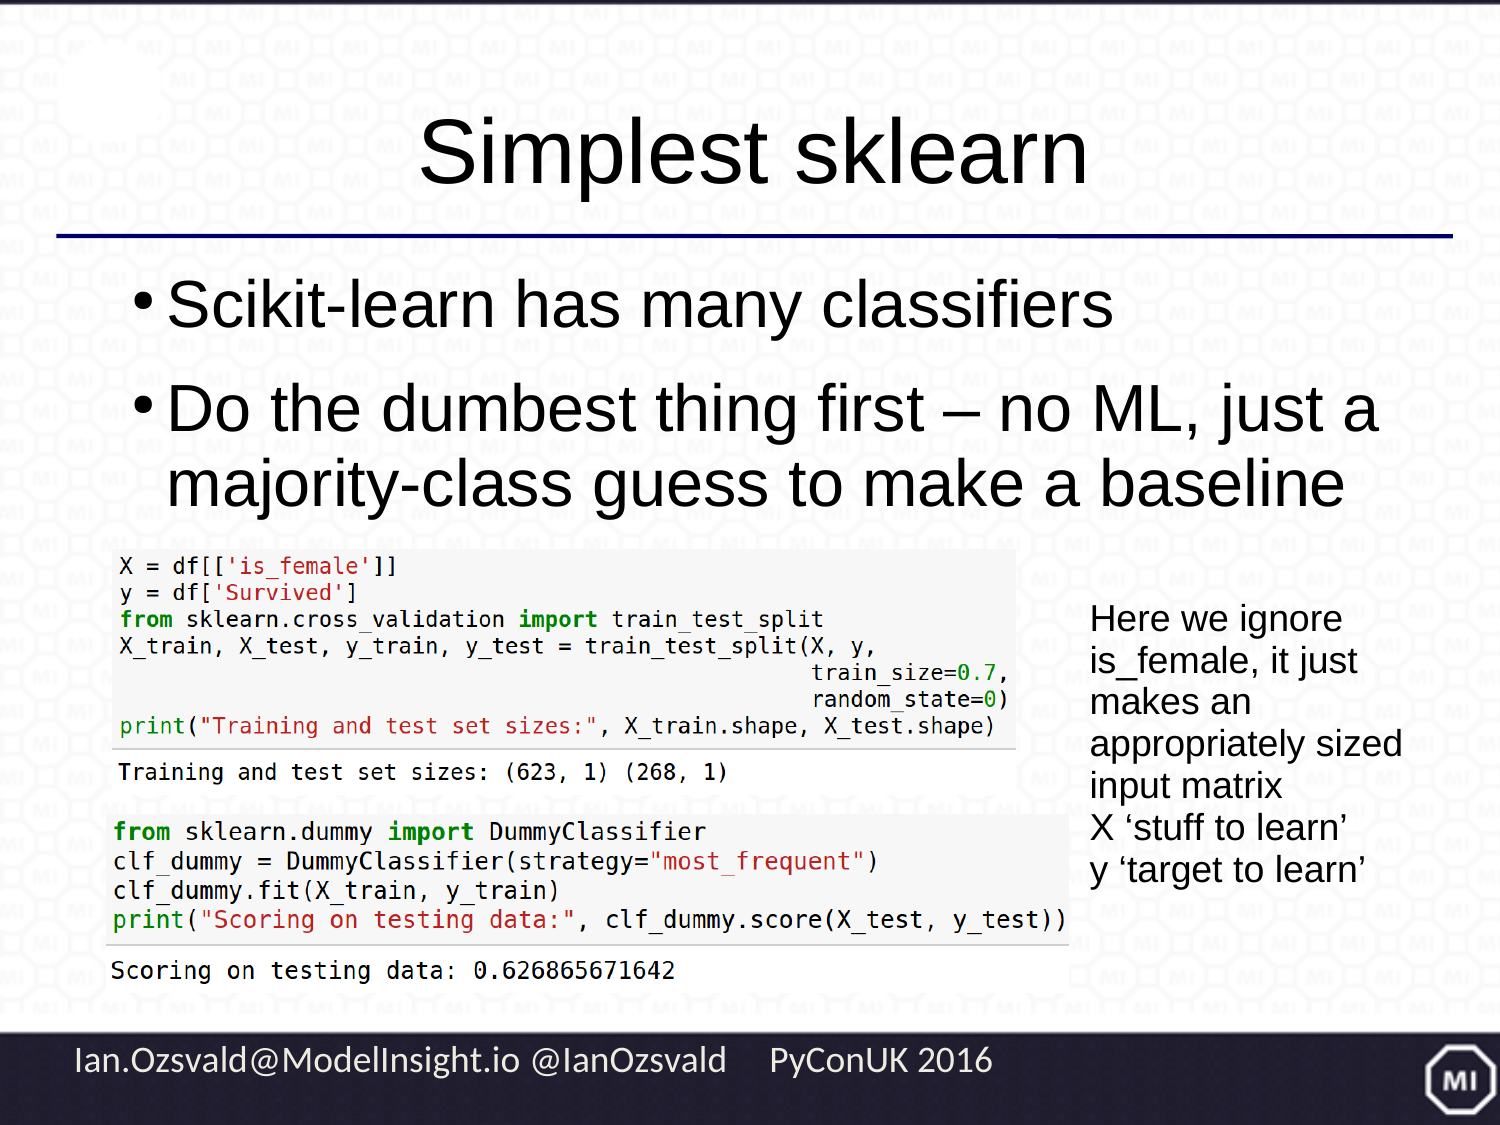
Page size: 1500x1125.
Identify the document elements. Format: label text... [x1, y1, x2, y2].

list Scikit-learn has many classifiers Do the dumbest thing first – no ML, just a majority-class guess to make a baseline [75, 263, 1395, 916]
title Simplest sklearn [56, 59, 1453, 247]
picture [0, 0, 1500, 1125]
text_box Here we ignore is_female, it just makes an appropriately sized input matrix X ‘stuff to learn’ y ‘target to learn’ [1074, 590, 1465, 902]
